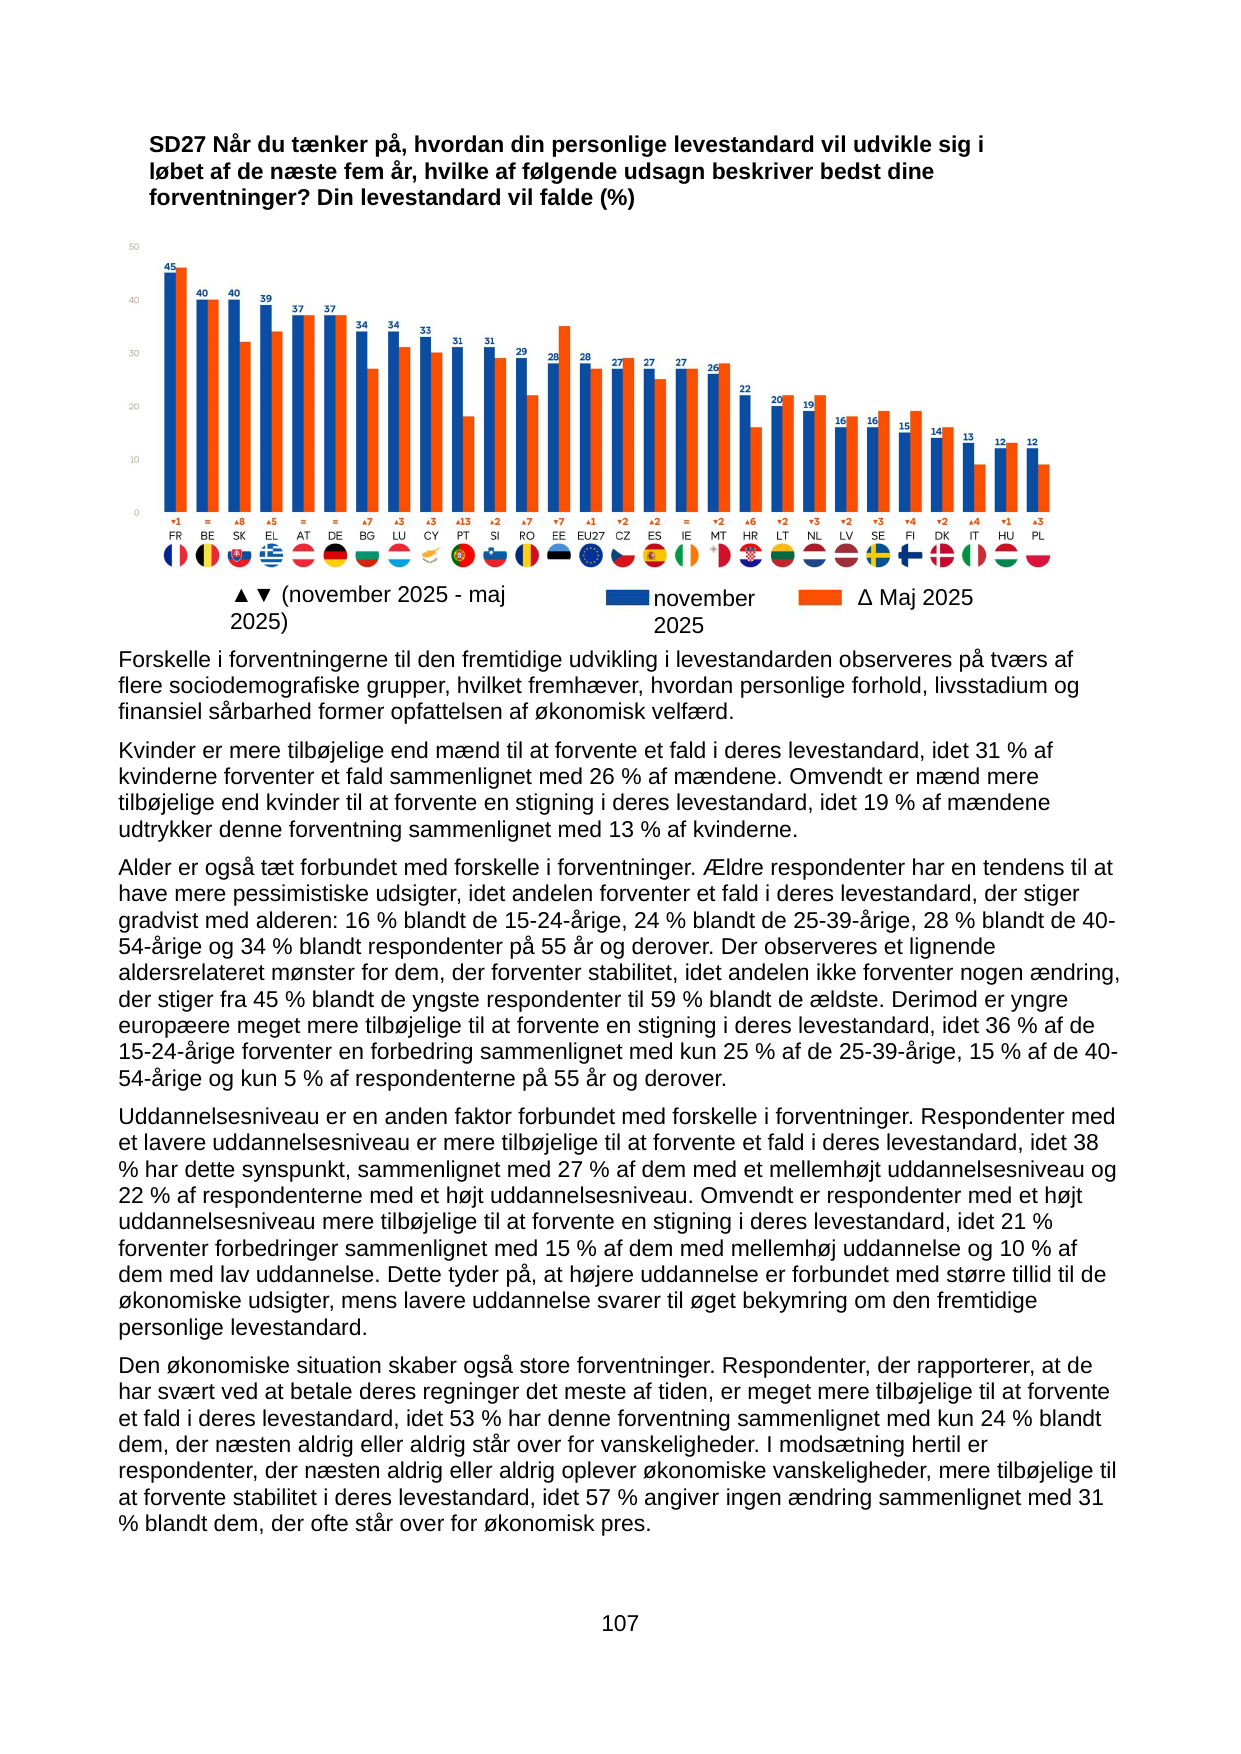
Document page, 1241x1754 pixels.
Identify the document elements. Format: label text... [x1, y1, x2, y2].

picture [118, 237, 1052, 613]
text Den økonomiske situation skaber også store forventninger. Respondenter, der rapporterer, at de har svært ved at betale deres regninger det meste af tiden, er meget mere tilbøjelige til at forvente et fald i deres levestandard, idet 53 % har denne forventning sammenlignet med kun 24 % blandt dem, der næsten aldrig eller aldrig står over for vanskeligheder. I modsætning hertil er respondenter, der næsten aldrig eller aldrig oplever økonomiske vanskeligheder, mere tilbøjelige til at forvente stabilitet i deres levestandard, idet 57 % angiver ingen ændring sammenlignet med 31 % blandt dem, der ofte står over for økonomisk pres. [118, 1352, 1122, 1536]
text Forskelle i forventningerne til den fremtidige udvikling i levestandarden observeres på tværs af flere sociodemografiske grupper, hvilket fremhæver, hvordan personlige forhold, livsstadium og finansiel sårbarhed former opfattelsen af økonomisk velfærd. [118, 124, 1122, 725]
text Uddannelsesniveau er en anden faktor forbundet med forskelle i forventninger. Respondenter med et lavere uddannelsesniveau er mere tilbøjelige til at forvente et fald i deres levestandard, idet 38 % har dette synspunkt, sammenlignet med 27 % af dem med et mellemhøjt uddannelsesniveau og 22 % af respondenterne med et højt uddannelsesniveau. Omvendt er respondenter med et højt uddannelsesniveau mere tilbøjelige til at forvente en stigning i deres levestandard, idet 21 % forventer forbedringer sammenlignet med 15 % af dem med mellemhøj uddannelse og 10 % af dem med lav uddannelse. Dette tyder på, at højere uddannelse er forbundet med større tillid til de økonomiske udsigter, mens lavere uddannelse svarer til øget bekymring om den fremtidige personlige levestandard. [118, 1103, 1122, 1340]
text Alder er også tæt forbundet med forskelle i forventninger. Ældre respondenter har en tendens til at have mere pessimistiske udsigter, idet andelen forventer et fald i deres levestandard, der stiger gradvist med alderen: 16 % blandt de 15-24-årige, 24 % blandt de 25-39-årige, 28 % blandt de 40-54-årige og 34 % blandt respondenter på 55 år og derover. Der observeres et lignende aldersrelateret mønster for dem, der forventer stabilitet, idet andelen ikke forventer nogen ændring, der stiger fra 45 % blandt de yngste respondenter til 59 % blandt de ældste. Derimod er yngre europæere meget mere tilbøjelige til at forvente en stigning i deres levestandard, idet 36 % af de 15-24-årige forventer en forbedring sammenlignet med kun 25 % af de 25-39-årige, 15 % af de 40-54-årige og kun 5 % af respondenterne på 55 år og derover. [118, 854, 1122, 1091]
text Kvinder er mere tilbøjelige end mænd til at forvente et fald i deres levestandard, idet 31 % af kvinderne forventer et fald sammenlignet med 26 % af mændene. Omvendt er mænd mere tilbøjelige end kvinder til at forvente en stigning i deres levestandard, idet 19 % af mændene udtrykker denne forventning sammenlignet med 13 % af kvinderne. [118, 737, 1122, 842]
